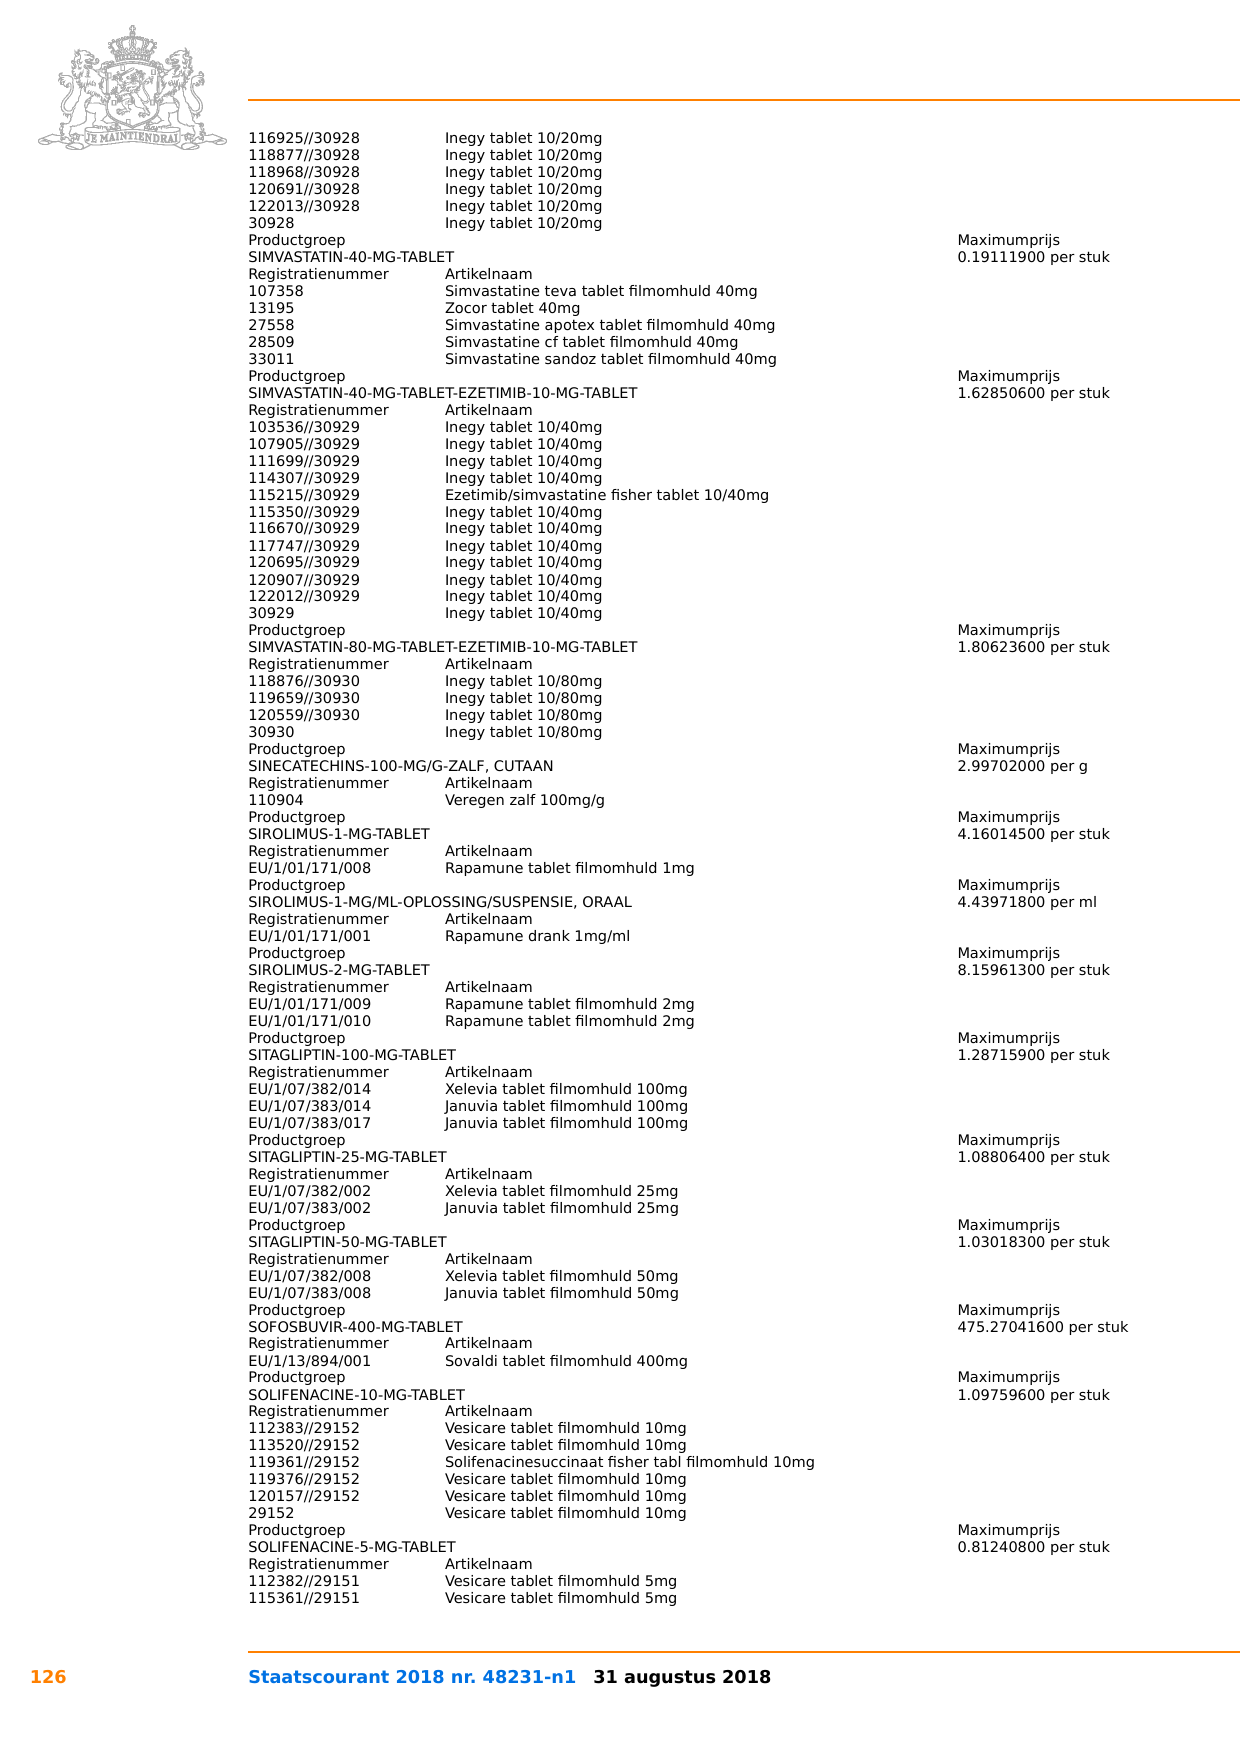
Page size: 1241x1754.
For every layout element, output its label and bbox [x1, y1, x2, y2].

picture [38, 25, 227, 150]
